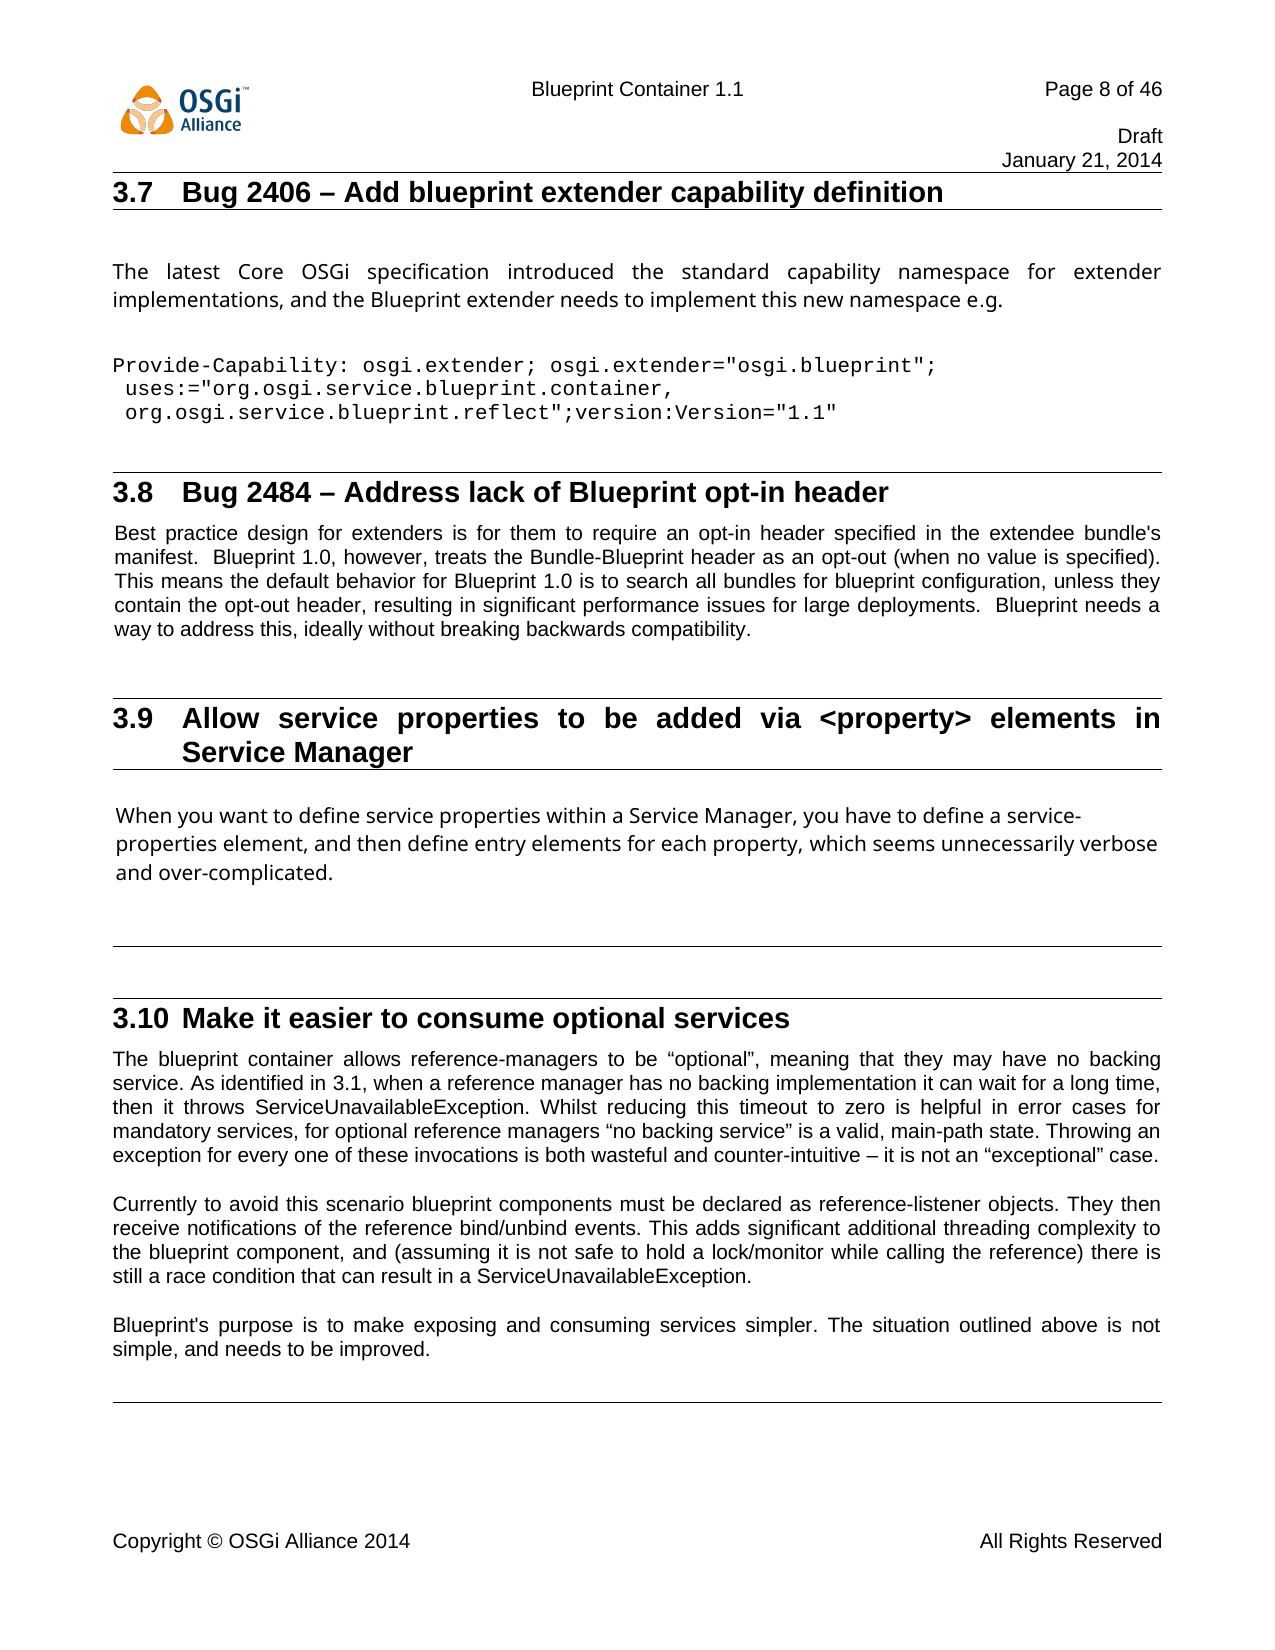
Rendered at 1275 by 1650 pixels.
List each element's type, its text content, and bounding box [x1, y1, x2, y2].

text When you want to define service properties within a Service Manager, you have to define a service-properties element, and then define entry elements for each property, which seems unnecessarily verbose and over-complicated. [112, 797, 1162, 886]
text uses:="org.osgi.service.blueprint.container, [112, 378, 1162, 402]
text org.osgi.service.blueprint.reflect";version:Version="1.1" [112, 402, 1162, 426]
text Blueprint's purpose is to make exposing and consuming services simpler. The situation outlined above is not simple, and needs to be improved. [112, 1313, 1162, 1361]
text Currently to avoid this scenario blueprint components must be declared as reference-listener objects. They then receive notifications of the reference bind/unbind events. This adds significant additional threading complexity to the blueprint component, and (assuming it is not safe to hold a lock/monitor while calling the reference) there is still a race condition that can result in a ServiceUnavailableException. [112, 1192, 1162, 1288]
text The latest Core OSGi specification introduced the standard capability namespace for extender implementations, and the Blueprint extender needs to implement this new namespace e.g. [112, 257, 1162, 314]
subtitle Make it easier to consume optional services [112, 999, 1162, 1034]
text The blueprint container allows reference-managers to be “optional”, meaning that they may have no backing service. As identified in 3.1, when a reference manager has no backing implementation it can wait for a long time, then it throws ServiceUnavailableException. Whilst reducing this timeout to zero is helpful in error cases for mandatory services, for optional reference managers “no backing service” is a valid, main-path state. Throwing an exception for every one of these invocations is both wasteful and counter-intuitive – it is not an “exceptional” case. [112, 1047, 1162, 1167]
list Best practice design for extenders is for them to require an opt-in header specified in the extendee bundle's manifest. Blueprint 1.0, however, treats the Bundle-Blueprint header as an opt-out (when no value is specified). This means the default behavior for Blueprint 1.0 is to search all bundles for blueprint configuration, unless they contain the opt-out header, resulting in significant performance issues for large deployments. Blueprint needs a way to address this, ideally without breaking backwards compatibility. [70, 521, 1162, 641]
picture [113, 78, 257, 142]
subtitle Allow service properties to be added via <property> elements in Service Manager [112, 699, 1162, 768]
subtitle Bug 2484 – Address lack of Blueprint opt-in header [112, 473, 1162, 508]
subtitle Bug 2406 – Add blueprint extender capability definition [112, 173, 1162, 209]
text Provide-Capability: osgi.extender; osgi.extender="osgi.blueprint"; [112, 354, 1162, 378]
